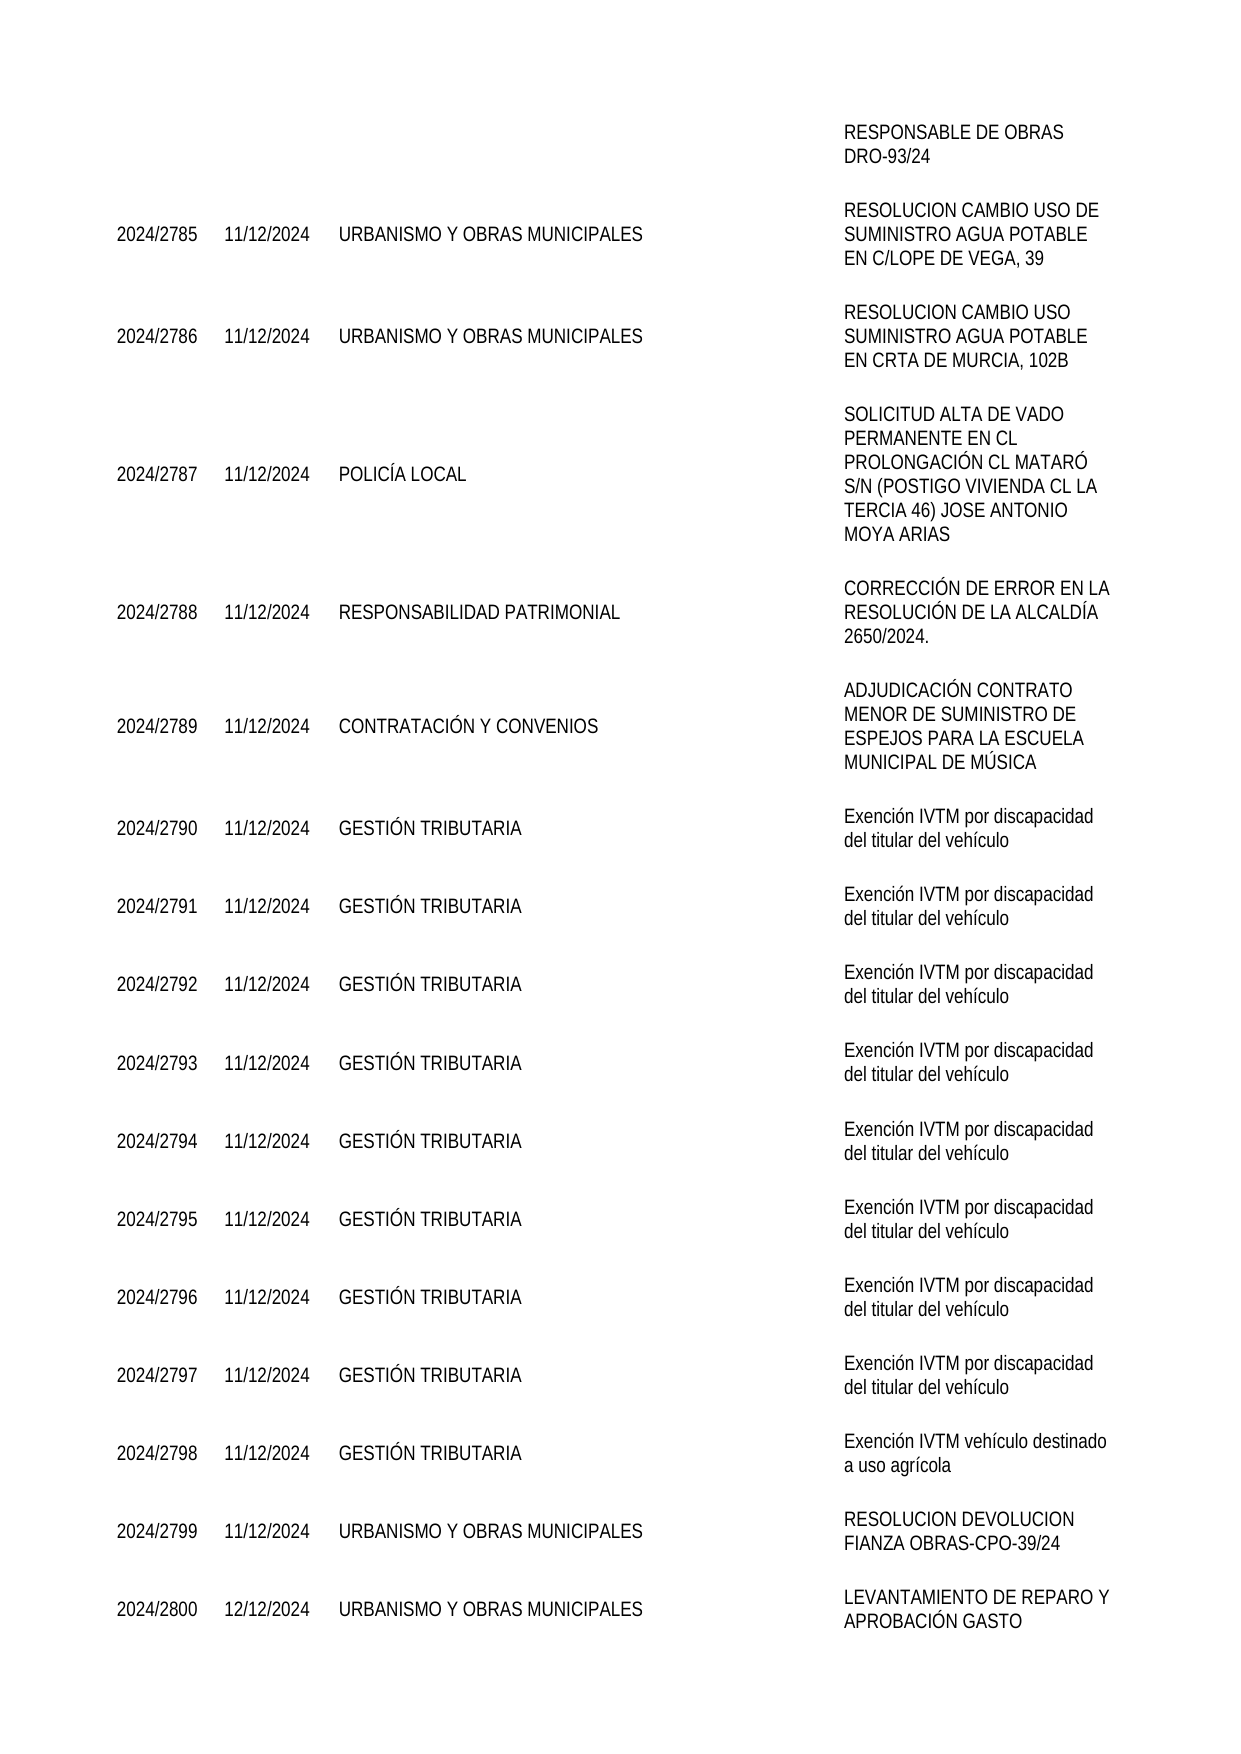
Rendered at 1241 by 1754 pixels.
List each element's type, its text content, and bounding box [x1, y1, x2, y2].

table_cell [337, 373, 842, 400]
table_cell Exención IVTM por discapacidad del titular del vehículo [842, 803, 1114, 853]
table_cell [223, 271, 337, 298]
table_cell [1114, 298, 1119, 373]
table_cell POLICÍA LOCAL [337, 400, 842, 547]
table_cell [1114, 1428, 1119, 1478]
table_cell [1114, 1166, 1119, 1193]
table_cell 2024/2793 [115, 1037, 222, 1088]
table_cell 11/12/2024 [223, 196, 337, 271]
table_cell GESTIÓN TRIBUTARIA [337, 1271, 842, 1322]
table_cell Exención IVTM por discapacidad del titular del vehículo [842, 959, 1114, 1010]
table_cell [223, 854, 337, 881]
table_cell [223, 1322, 337, 1349]
table_cell [337, 1479, 842, 1506]
table_cell 11/12/2024 [223, 1193, 337, 1244]
table_cell [842, 1400, 1114, 1427]
table_cell [1114, 1271, 1119, 1322]
table_cell GESTIÓN TRIBUTARIA [337, 959, 842, 1010]
table_cell [337, 547, 842, 574]
table_cell 2024/2800 [115, 1584, 222, 1635]
table_cell SOLICITUD ALTA DE VADO PERMANENTE EN CL PROLONGACIÓN CL MATARÓ S/N (POSTIGO VIVIENDA CL LA TERCIA 46) JOSE ANTONIO MOYA ARIAS [842, 400, 1114, 547]
table_cell [1114, 775, 1119, 802]
table_cell RESOLUCION DEVOLUCION FIANZA OBRAS-CPO-39/24 [842, 1506, 1114, 1557]
table_cell [223, 1557, 337, 1584]
table_cell [842, 547, 1114, 574]
table_cell Exención IVTM por discapacidad del titular del vehículo [842, 1115, 1114, 1166]
table_cell [1114, 676, 1119, 775]
table_cell [337, 1244, 842, 1271]
table_cell GESTIÓN TRIBUTARIA [337, 1037, 842, 1088]
table_cell [842, 1166, 1114, 1193]
table_cell ADJUDICACIÓN CONTRATO MENOR DE SUMINISTRO DE ESPEJOS PARA LA ESCUELA MUNICIPAL DE MÚSICA [842, 676, 1114, 775]
table_cell URBANISMO Y OBRAS MUNICIPALES [337, 298, 842, 373]
table_cell [115, 547, 222, 574]
table_cell [1114, 932, 1119, 959]
table_cell 11/12/2024 [223, 1037, 337, 1088]
table_cell 11/12/2024 [223, 1506, 337, 1557]
table_cell Exención IVTM por discapacidad del titular del vehículo [842, 1271, 1114, 1322]
table_cell [115, 1010, 222, 1037]
table_cell 12/12/2024 [223, 1584, 337, 1635]
table_cell [1114, 1557, 1119, 1584]
table_cell [337, 854, 842, 881]
table_cell [115, 854, 222, 881]
table_cell [223, 1010, 337, 1037]
table_cell [842, 1557, 1114, 1584]
table_cell 2024/2787 [115, 400, 222, 547]
table_cell [115, 1400, 222, 1427]
table_cell [842, 169, 1114, 196]
table_cell [842, 1088, 1114, 1115]
table_cell 2024/2786 [115, 298, 222, 373]
table_cell [115, 169, 222, 196]
table_cell RESPONSABLE DE OBRAS DRO-93/24 [842, 118, 1114, 169]
table_cell [115, 1166, 222, 1193]
table_cell [337, 271, 842, 298]
table_cell [842, 649, 1114, 676]
table_cell 2024/2796 [115, 1271, 222, 1322]
table_cell [223, 1479, 337, 1506]
table_cell URBANISMO Y OBRAS MUNICIPALES [337, 1584, 842, 1635]
table_cell [223, 1166, 337, 1193]
table_cell 2024/2797 [115, 1349, 222, 1400]
table_cell [337, 1010, 842, 1037]
table_cell Exención IVTM vehículo destinado a uso agrícola [842, 1428, 1114, 1478]
table_cell [842, 1244, 1114, 1271]
table_cell RESOLUCION CAMBIO USO SUMINISTRO AGUA POTABLE EN CRTA DE MURCIA, 102B [842, 298, 1114, 373]
table_cell [223, 1400, 337, 1427]
table_cell RESOLUCION CAMBIO USO DE SUMINISTRO AGUA POTABLE EN C/LOPE DE VEGA, 39 [842, 196, 1114, 271]
table_cell 11/12/2024 [223, 881, 337, 932]
table_cell [1114, 373, 1119, 400]
table_cell [842, 854, 1114, 881]
table_cell [1114, 1400, 1119, 1427]
table_cell GESTIÓN TRIBUTARIA [337, 1193, 842, 1244]
table_cell [115, 1479, 222, 1506]
table_cell GESTIÓN TRIBUTARIA [337, 1115, 842, 1166]
table_cell [223, 118, 337, 169]
table_cell 2024/2795 [115, 1193, 222, 1244]
table_cell [115, 271, 222, 298]
table_cell [1114, 574, 1119, 649]
table_cell CONTRATACIÓN Y CONVENIOS [337, 676, 842, 775]
table_cell 2024/2785 [115, 196, 222, 271]
table_cell Exención IVTM por discapacidad del titular del vehículo [842, 1193, 1114, 1244]
table_cell URBANISMO Y OBRAS MUNICIPALES [337, 196, 842, 271]
table_cell [337, 118, 842, 169]
table_cell [115, 649, 222, 676]
table_cell [115, 775, 222, 802]
table_cell 2024/2788 [115, 574, 222, 649]
table_cell GESTIÓN TRIBUTARIA [337, 881, 842, 932]
table_cell [1114, 118, 1119, 169]
table_cell 2024/2794 [115, 1115, 222, 1166]
table_cell [115, 373, 222, 400]
table_cell [115, 932, 222, 959]
table_cell 11/12/2024 [223, 676, 337, 775]
table_cell RESPONSABILIDAD PATRIMONIAL [337, 574, 842, 649]
table_cell [223, 932, 337, 959]
table_cell [337, 932, 842, 959]
table_cell 11/12/2024 [223, 400, 337, 547]
table_cell [842, 1322, 1114, 1349]
table_cell [842, 271, 1114, 298]
table_cell [337, 1322, 842, 1349]
table_cell [1114, 1193, 1119, 1244]
table_cell Exención IVTM por discapacidad del titular del vehículo [842, 881, 1114, 932]
table_cell [223, 1244, 337, 1271]
table_cell LEVANTAMIENTO DE REPARO Y APROBACIÓN GASTO [842, 1584, 1114, 1635]
table_cell 11/12/2024 [223, 1428, 337, 1478]
table_cell [1114, 1244, 1119, 1271]
table_cell [337, 1088, 842, 1115]
table_cell [1114, 1088, 1119, 1115]
table_cell [223, 1088, 337, 1115]
table_cell [115, 1322, 222, 1349]
table_cell [1114, 803, 1119, 853]
table_cell [1114, 1322, 1119, 1349]
table_cell 2024/2798 [115, 1428, 222, 1478]
table_cell GESTIÓN TRIBUTARIA [337, 803, 842, 853]
table_cell [842, 932, 1114, 959]
table_cell [337, 169, 842, 196]
table_cell 11/12/2024 [223, 803, 337, 853]
table_cell [1114, 959, 1119, 1010]
table_cell URBANISMO Y OBRAS MUNICIPALES [337, 1506, 842, 1557]
table_cell 2024/2789 [115, 676, 222, 775]
table_cell [1114, 649, 1119, 676]
table_cell Exención IVTM por discapacidad del titular del vehículo [842, 1037, 1114, 1088]
table_cell [1114, 1115, 1119, 1166]
table_cell [842, 1010, 1114, 1037]
table_cell [842, 1479, 1114, 1506]
table_cell [337, 1166, 842, 1193]
table_cell 11/12/2024 [223, 298, 337, 373]
table_cell [1114, 196, 1119, 271]
table_cell [337, 775, 842, 802]
table_cell 2024/2790 [115, 803, 222, 853]
table_cell [223, 373, 337, 400]
table_cell GESTIÓN TRIBUTARIA [337, 1349, 842, 1400]
table_cell 11/12/2024 [223, 1271, 337, 1322]
table_cell [1114, 854, 1119, 881]
table_cell 11/12/2024 [223, 1349, 337, 1400]
table_cell [223, 649, 337, 676]
table_cell [115, 1244, 222, 1271]
table_cell Exención IVTM por discapacidad del titular del vehículo [842, 1349, 1114, 1400]
table_cell 2024/2799 [115, 1506, 222, 1557]
table_cell [1114, 169, 1119, 196]
table_cell [337, 1557, 842, 1584]
table_cell [1114, 400, 1119, 547]
table_cell [1114, 1479, 1119, 1506]
table_cell [842, 775, 1114, 802]
table_cell [115, 1557, 222, 1584]
table_cell [115, 118, 222, 169]
table_cell [842, 373, 1114, 400]
table_cell [1114, 1349, 1119, 1400]
table_cell 2024/2791 [115, 881, 222, 932]
table_cell 11/12/2024 [223, 959, 337, 1010]
table_cell [1114, 881, 1119, 932]
table_cell CORRECCIÓN DE ERROR EN LA RESOLUCIÓN DE LA ALCALDÍA 2650/2024. [842, 574, 1114, 649]
table_cell [337, 649, 842, 676]
table_cell [115, 1088, 222, 1115]
table_cell 2024/2792 [115, 959, 222, 1010]
table_cell [1114, 1037, 1119, 1088]
table_cell [223, 775, 337, 802]
table_cell [1114, 271, 1119, 298]
table_cell [1114, 1010, 1119, 1037]
table_cell [1114, 1506, 1119, 1557]
table_cell [337, 1400, 842, 1427]
table_cell GESTIÓN TRIBUTARIA [337, 1428, 842, 1478]
table_cell [1114, 547, 1119, 574]
table_cell [223, 547, 337, 574]
table_cell [223, 169, 337, 196]
table_cell [1114, 1584, 1119, 1635]
table_cell 11/12/2024 [223, 1115, 337, 1166]
table_cell 11/12/2024 [223, 574, 337, 649]
